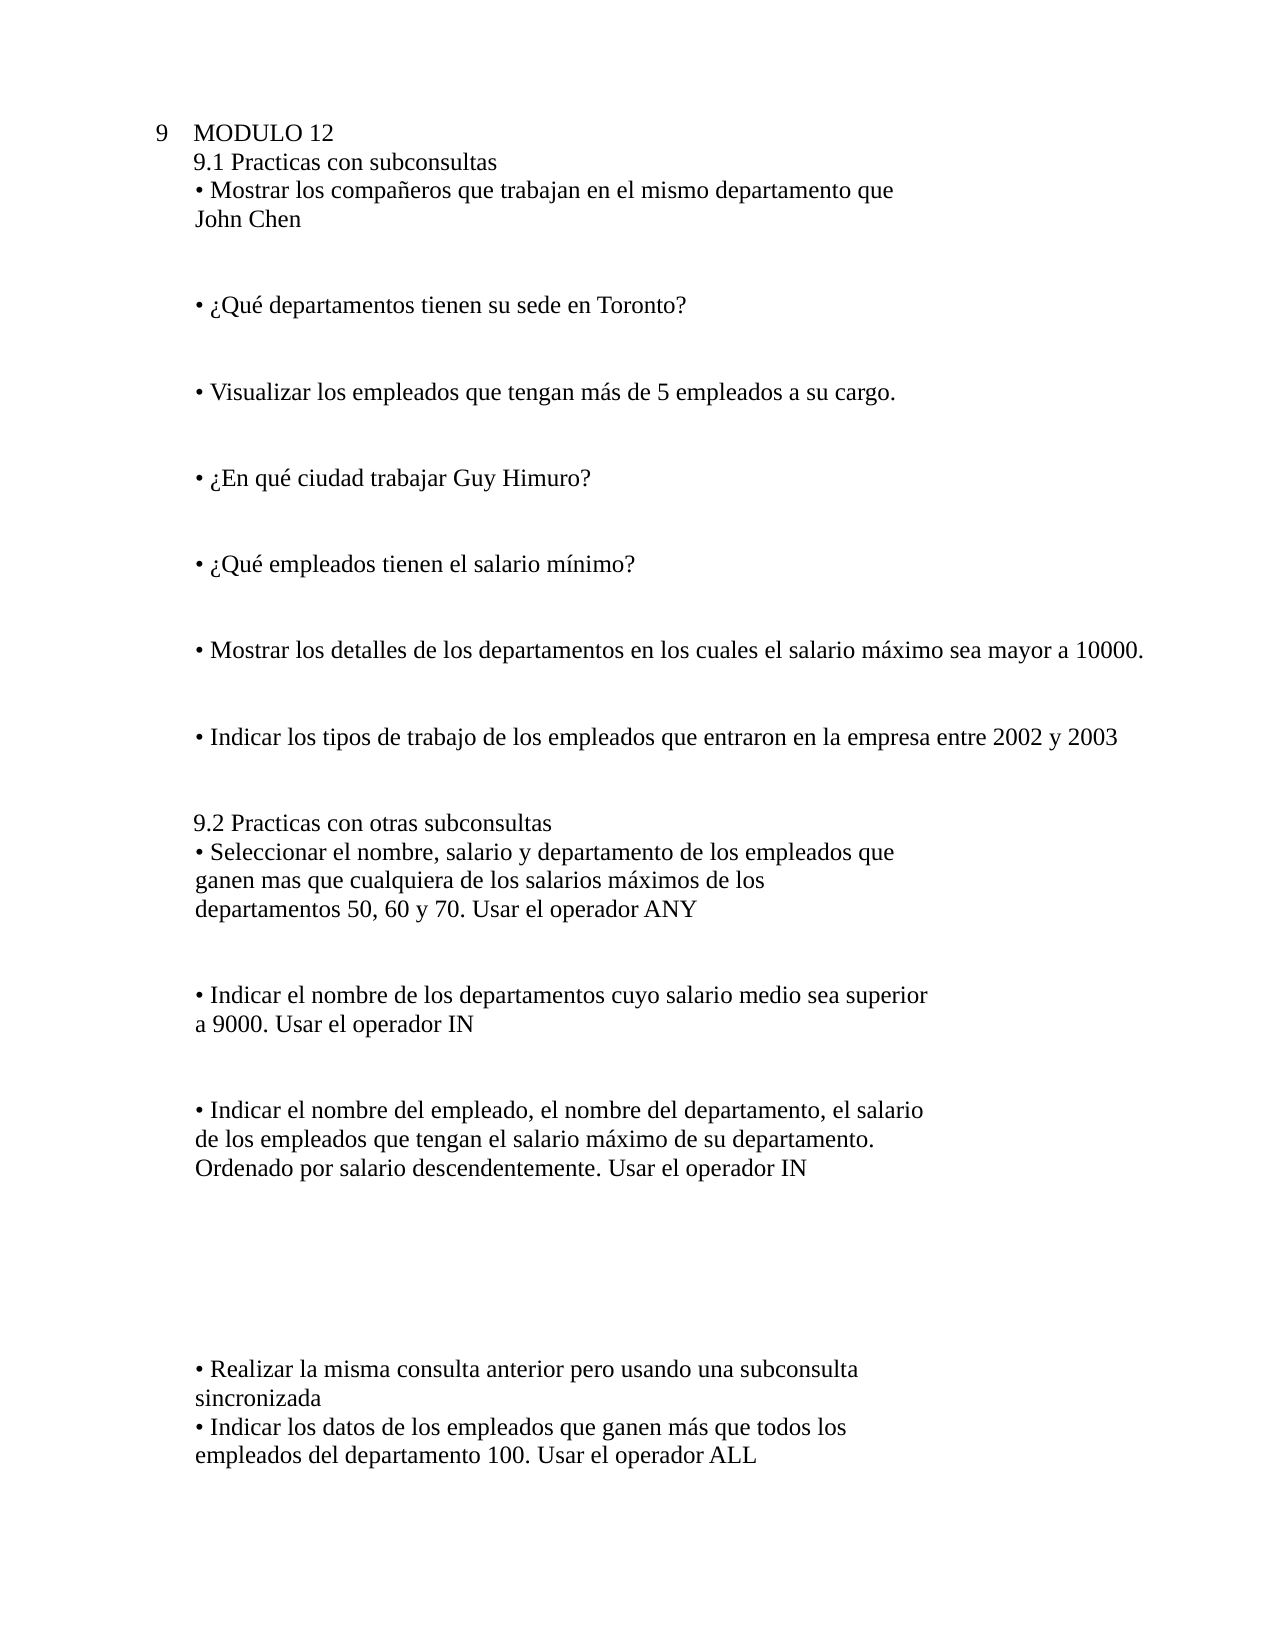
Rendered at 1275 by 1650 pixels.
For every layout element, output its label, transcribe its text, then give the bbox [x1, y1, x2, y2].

text • Indicar el nombre de los departamentos cuyo salario medio sea superior [195, 981, 1157, 1009]
text • Indicar el nombre del empleado, el nombre del departamento, el salario [195, 1096, 1157, 1124]
text • Indicar los tipos de trabajo de los empleados que entraron en la empresa entre 2002 y 2003 [195, 722, 1157, 751]
text • Mostrar los compañeros que trabajan en el mismo departamento que [195, 176, 1157, 204]
text ganen mas que cualquiera de los salarios máximos de los [195, 866, 1157, 894]
list Practicas con otras subconsultas [193, 808, 1157, 837]
text • Indicar los datos de los empleados que ganen más que todos los [195, 1412, 1157, 1441]
text • Mostrar los detalles de los departamentos en los cuales el salario máximo sea mayor a 10000. [195, 636, 1157, 664]
text a 9000. Usar el operador IN [195, 1009, 1157, 1038]
text de los empleados que tengan el salario máximo de su departamento. [195, 1124, 1157, 1153]
text • ¿En qué ciudad trabajar Guy Himuro? [195, 463, 1157, 492]
text • ¿Qué departamentos tienen su sede en Toronto? [195, 291, 1157, 319]
text sincronizada [195, 1383, 1157, 1412]
text Ordenado por salario descendentemente. Usar el operador IN [195, 1153, 1157, 1182]
text empleados del departamento 100. Usar el operador ALL [195, 1441, 1157, 1469]
text • Realizar la misma consulta anterior pero usando una subconsulta [195, 1354, 1157, 1383]
text John Chen [195, 204, 1157, 233]
list Practicas con subconsultas [193, 147, 1157, 176]
text • Seleccionar el nombre, salario y departamento de los empleados que [195, 837, 1157, 866]
list MODULO 12 [156, 118, 1157, 147]
text departamentos 50, 60 y 70. Usar el operador ANY [195, 894, 1157, 923]
text • Visualizar los empleados que tengan más de 5 empleados a su cargo. [195, 377, 1157, 406]
text • ¿Qué empleados tienen el salario mínimo? [195, 549, 1157, 578]
